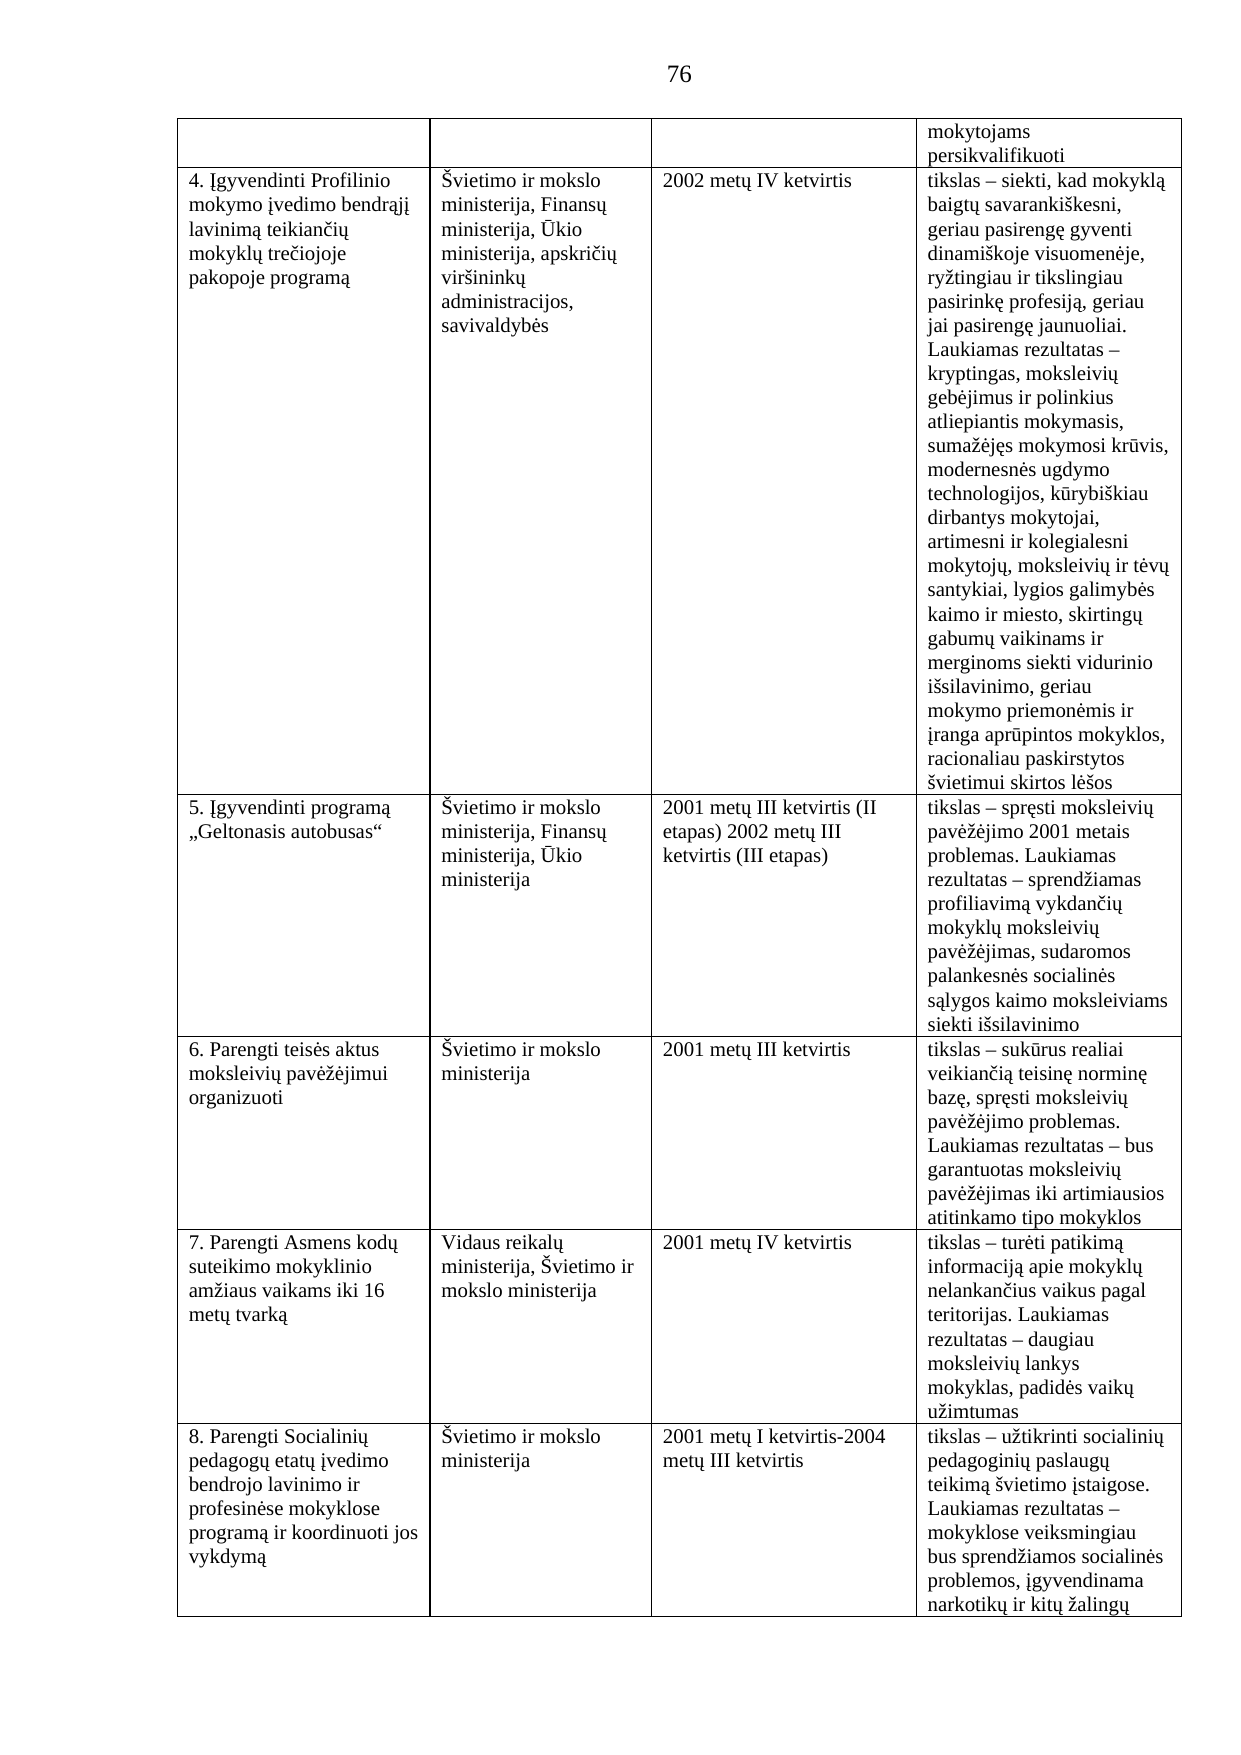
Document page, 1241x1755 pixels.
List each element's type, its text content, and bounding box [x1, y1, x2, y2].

table_cell [178, 119, 429, 167]
table_cell 4. Įgyvendinti Profilinio mokymo įvedimo bendrąjį lavinimą teikiančių mokyklų trečiojoje pakopoje programą [178, 168, 429, 794]
table_cell Švietimo ir mokslo ministerija, Finansų ministerija, Ūkio ministerija [431, 795, 651, 1036]
table_cell 2001 metų I ketvirtis-2004 metų III ketvirtis [652, 1424, 916, 1616]
table_cell tikslas – spręsti moksleivių pavėžėjimo 2001 metais problemas. Laukiamas rezultatas – sprendžiamas profiliavimą vykdančių mokyklų moksleivių pavėžėjimas, sudaromos palankesnės socialinės sąlygos kaimo moksleiviams siekti išsilavinimo [917, 795, 1181, 1036]
table_cell tikslas – užtikrinti socialinių pedagoginių paslaugų teikimą švietimo įstaigose. Laukiamas rezultatas – mokyklose veiksmingiau bus sprendžiamos socialinės problemos, įgyvendinama narkotikų ir kitų žalingų [917, 1424, 1181, 1616]
table_cell 2002 metų IV ketvirtis [652, 168, 916, 794]
table_cell mokytojams persikvalifikuoti [917, 119, 1181, 167]
table_cell 6. Parengti teisės aktus moksleivių pavėžėjimui organizuoti [178, 1037, 429, 1229]
table_cell 7. Parengti Asmens kodų suteikimo mokyklinio amžiaus vaikams iki 16 metų tvarką [178, 1230, 429, 1423]
table_cell [652, 119, 916, 167]
table_cell tikslas – siekti, kad mokyklą baigtų savarankiškesni, geriau pasirengę gyventi dinamiškoje visuomenėje, ryžtingiau ir tikslingiau pasirinkę profesiją, geriau jai pasirengę jaunuoliai. Laukiamas rezultatas – kryptingas, moksleivių gebėjimus ir polinkius atliepiantis mokymasis, sumažėjęs mokymosi krūvis, modernesnės ugdymo technologijos, kūrybiškiau dirbantys mokytojai, artimesni ir kolegialesni mokytojų, moksleivių ir tėvų santykiai, lygios galimybės kaimo ir miesto, skirtingų gabumų vaikinams ir merginoms siekti vidurinio išsilavinimo, geriau mokymo priemonėmis ir įranga aprūpintos mokyklos, racionaliau paskirstytos švietimui skirtos lėšos [917, 168, 1181, 794]
table_cell 2001 metų IV ketvirtis [652, 1230, 916, 1423]
table_cell Švietimo ir mokslo ministerija [431, 1424, 651, 1616]
table_cell Vidaus reikalų ministerija, Švietimo ir mokslo ministerija [431, 1230, 651, 1423]
table_cell tikslas – sukūrus realiai veikiančią teisinę norminę bazę, spręsti moksleivių pavėžėjimo problemas. Laukiamas rezultatas – bus garantuotas moksleivių pavėžėjimas iki artimiausios atitinkamo tipo mokyklos [917, 1037, 1181, 1229]
table_cell [431, 119, 651, 167]
table_cell Švietimo ir mokslo ministerija [431, 1037, 651, 1229]
table_cell 2001 metų III ketvirtis [652, 1037, 916, 1229]
table_cell 5. Įgyvendinti programą „Geltonasis autobusas“ [178, 795, 429, 1036]
table_cell 8. Parengti Socialinių pedagogų etatų įvedimo bendrojo lavinimo ir profesinėse mokyklose programą ir koordinuoti jos vykdymą [178, 1424, 429, 1616]
table_cell Švietimo ir mokslo ministerija, Finansų ministerija, Ūkio ministerija, apskričių viršininkų administracijos, savivaldybės [431, 168, 651, 794]
table_cell 2001 metų III ketvirtis (II etapas) 2002 metų III ketvirtis (III etapas) [652, 795, 916, 1036]
table_cell tikslas – turėti patikimą informaciją apie mokyklų nelankančius vaikus pagal teritorijas. Laukiamas rezultatas – daugiau moksleivių lankys mokyklas, padidės vaikų užimtumas [917, 1230, 1181, 1423]
